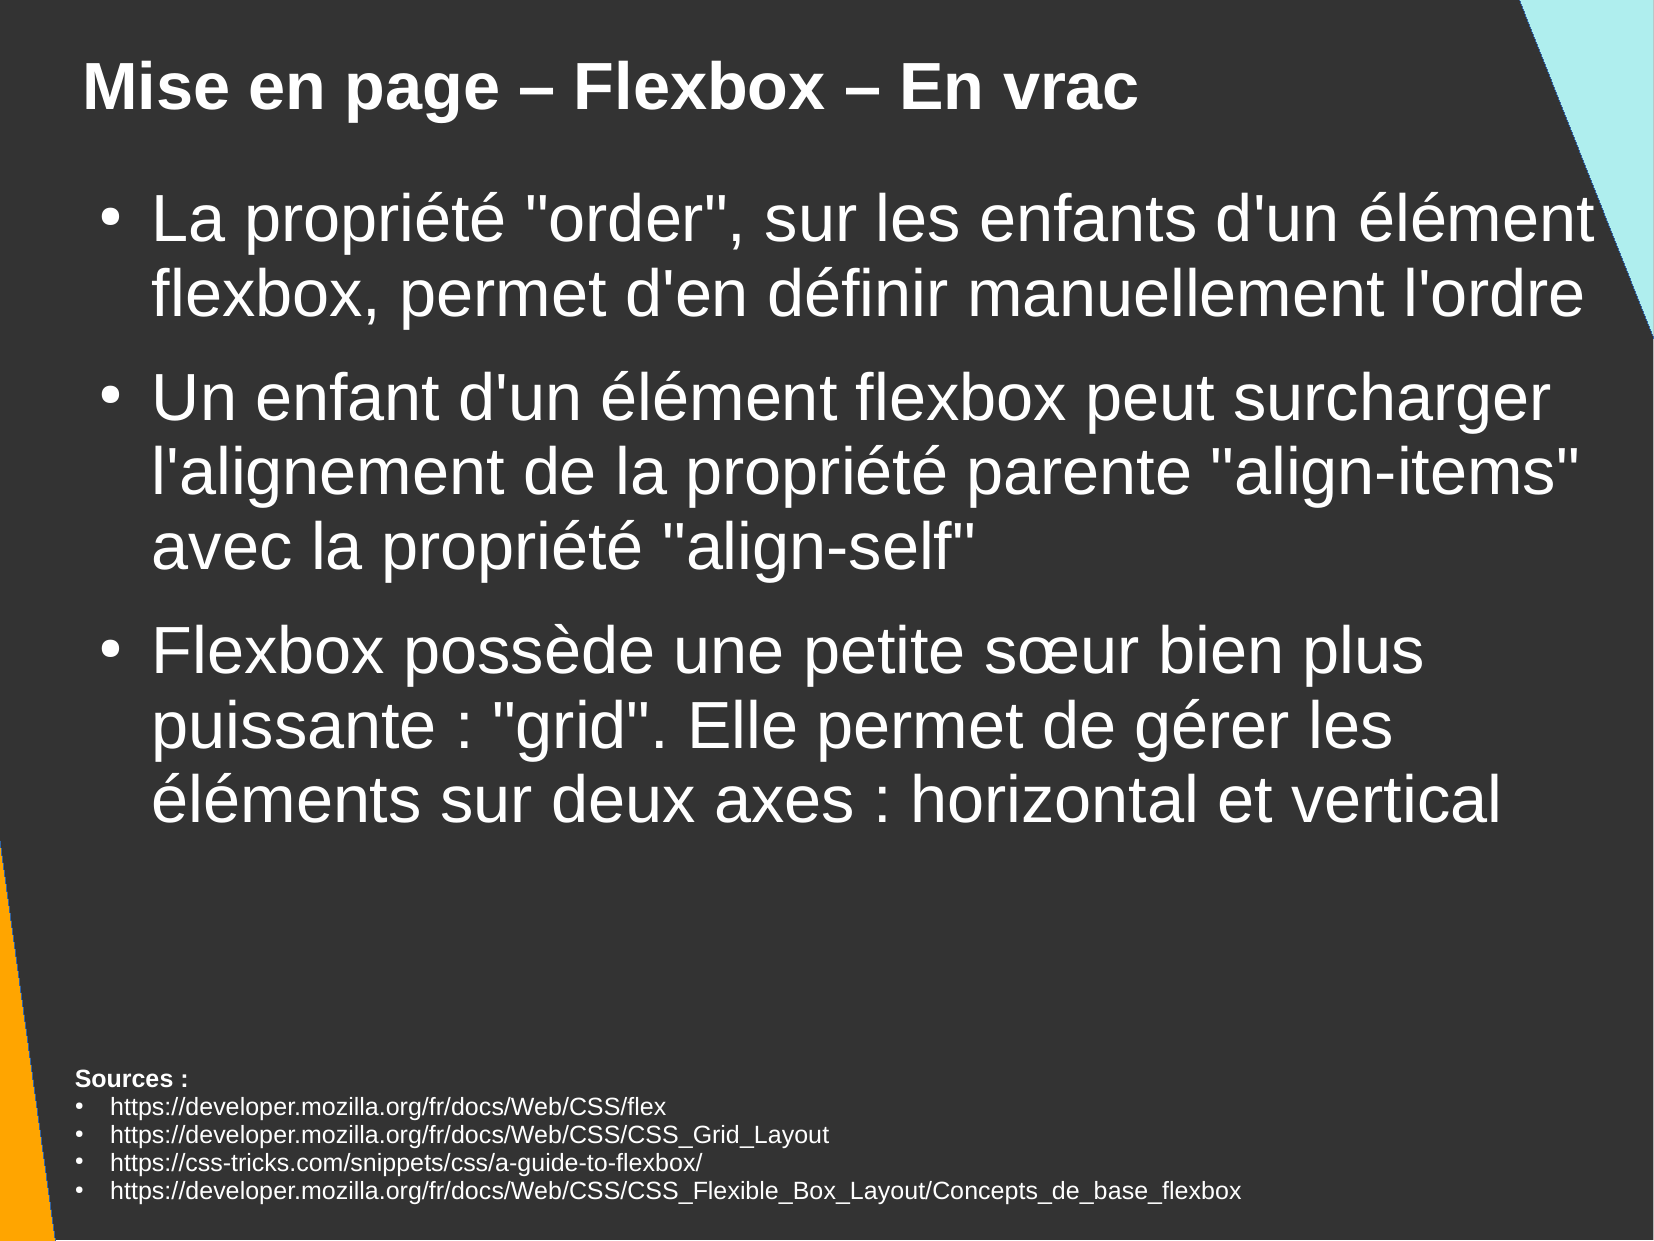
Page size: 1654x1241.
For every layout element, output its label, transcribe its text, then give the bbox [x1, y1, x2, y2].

title Mise en page – Flexbox – En vrac [82, 49, 1571, 152]
text_box [0, 840, 56, 1241]
text_box Sources : https://developer.mozilla.org/fr/docs/Web/CSS/flex https://developer.mozilla.org/fr/docs/Web/CSS/CSS_Grid_Layout https://css-tricks.com/snippets/css/a-guide-to-flexbox/ https://developer.mozilla.org/fr/docs/Web/CSS/CSS_Flexible_Box_Layout/Concepts_de_base_flexbox [60, 1057, 1546, 1241]
text_box [1519, 0, 1654, 339]
list La propriété "order", sur les enfants d'un élément flexbox, permet d'en définir manuellement l'ordre Un enfant d'un élément flexbox peut surcharger l'alignement de la propriété parente "align-items" avec la propriété "align-self" Flexbox possède une petite sœur bien plus puissante : "grid". Elle permet de gérer les éléments sur deux axes : horizontal et vertical [80, 180, 1605, 863]
